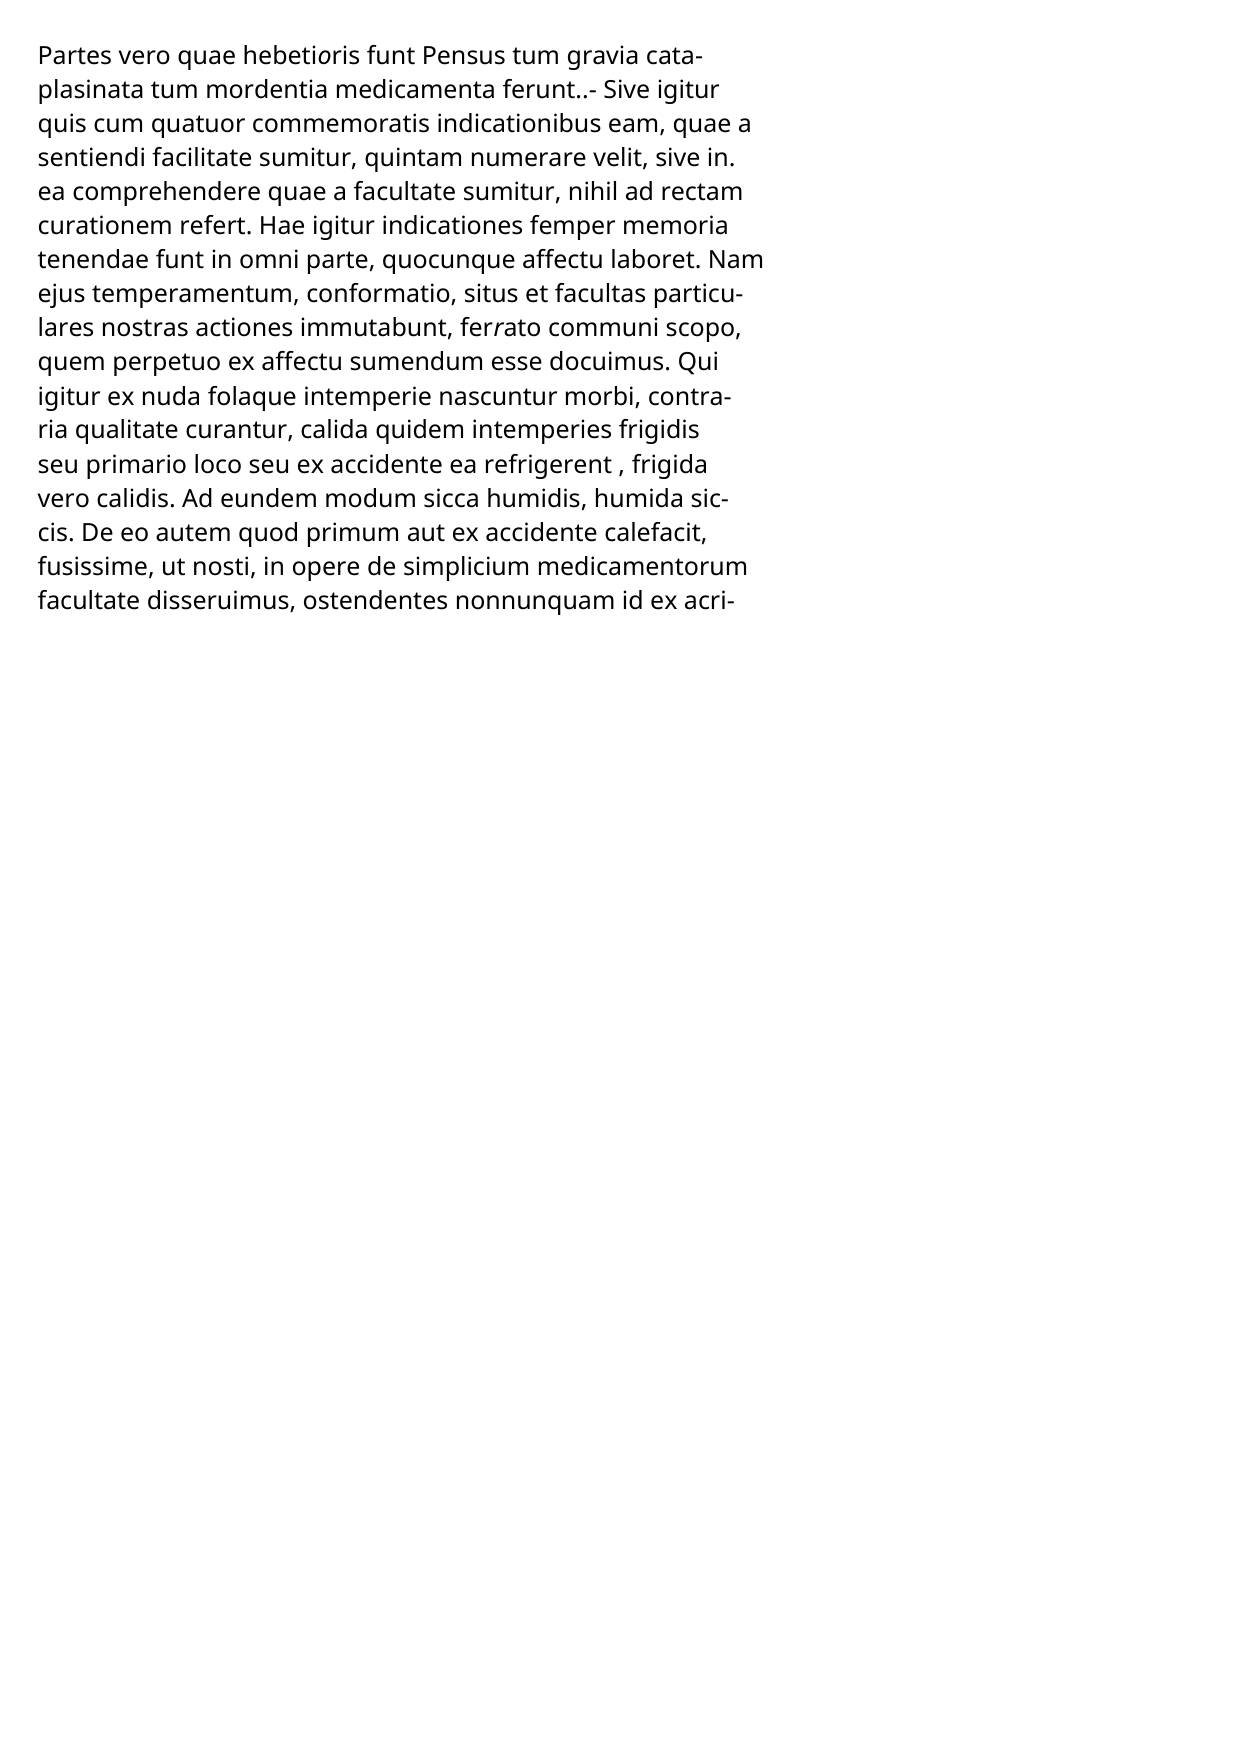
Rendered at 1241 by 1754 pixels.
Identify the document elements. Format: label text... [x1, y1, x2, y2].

text Partes vero quae hebetioris funt Pensus tum gravia cata- plasinata tum mordentia medicamenta ferunt..- Sive igitur quis cum quatuor commemoratis indicationibus eam, quae a sentiendi facilitate sumitur, quintam numerare velit, sive in. ea comprehendere quae a facultate sumitur, nihil ad rectam curationem refert. Hae igitur indicationes femper memoria tenendae funt in omni parte, quocunque affectu laboret. Nam ejus temperamentum, conformatio, situs et facultas particu- lares nostras actiones immutabunt, ferrato communi scopo, quem perpetuo ex affectu sumendum esse docuimus. Qui igitur ex nuda folaque intemperie nascuntur morbi, contra- ria qualitate curantur, calida quidem intemperies frigidis seu primario loco seu ex accidente ea refrigerent , frigida vero calidis. Ad eundem modum sicca humidis, humida sic- cis. De eo autem quod primum aut ex accidente calefacit, fusissime, ut nosti, in opere de simplicium medicamentorum facultate disseruimus, ostendentes nonnunquam id ex acri- [37, 37, 1203, 617]
